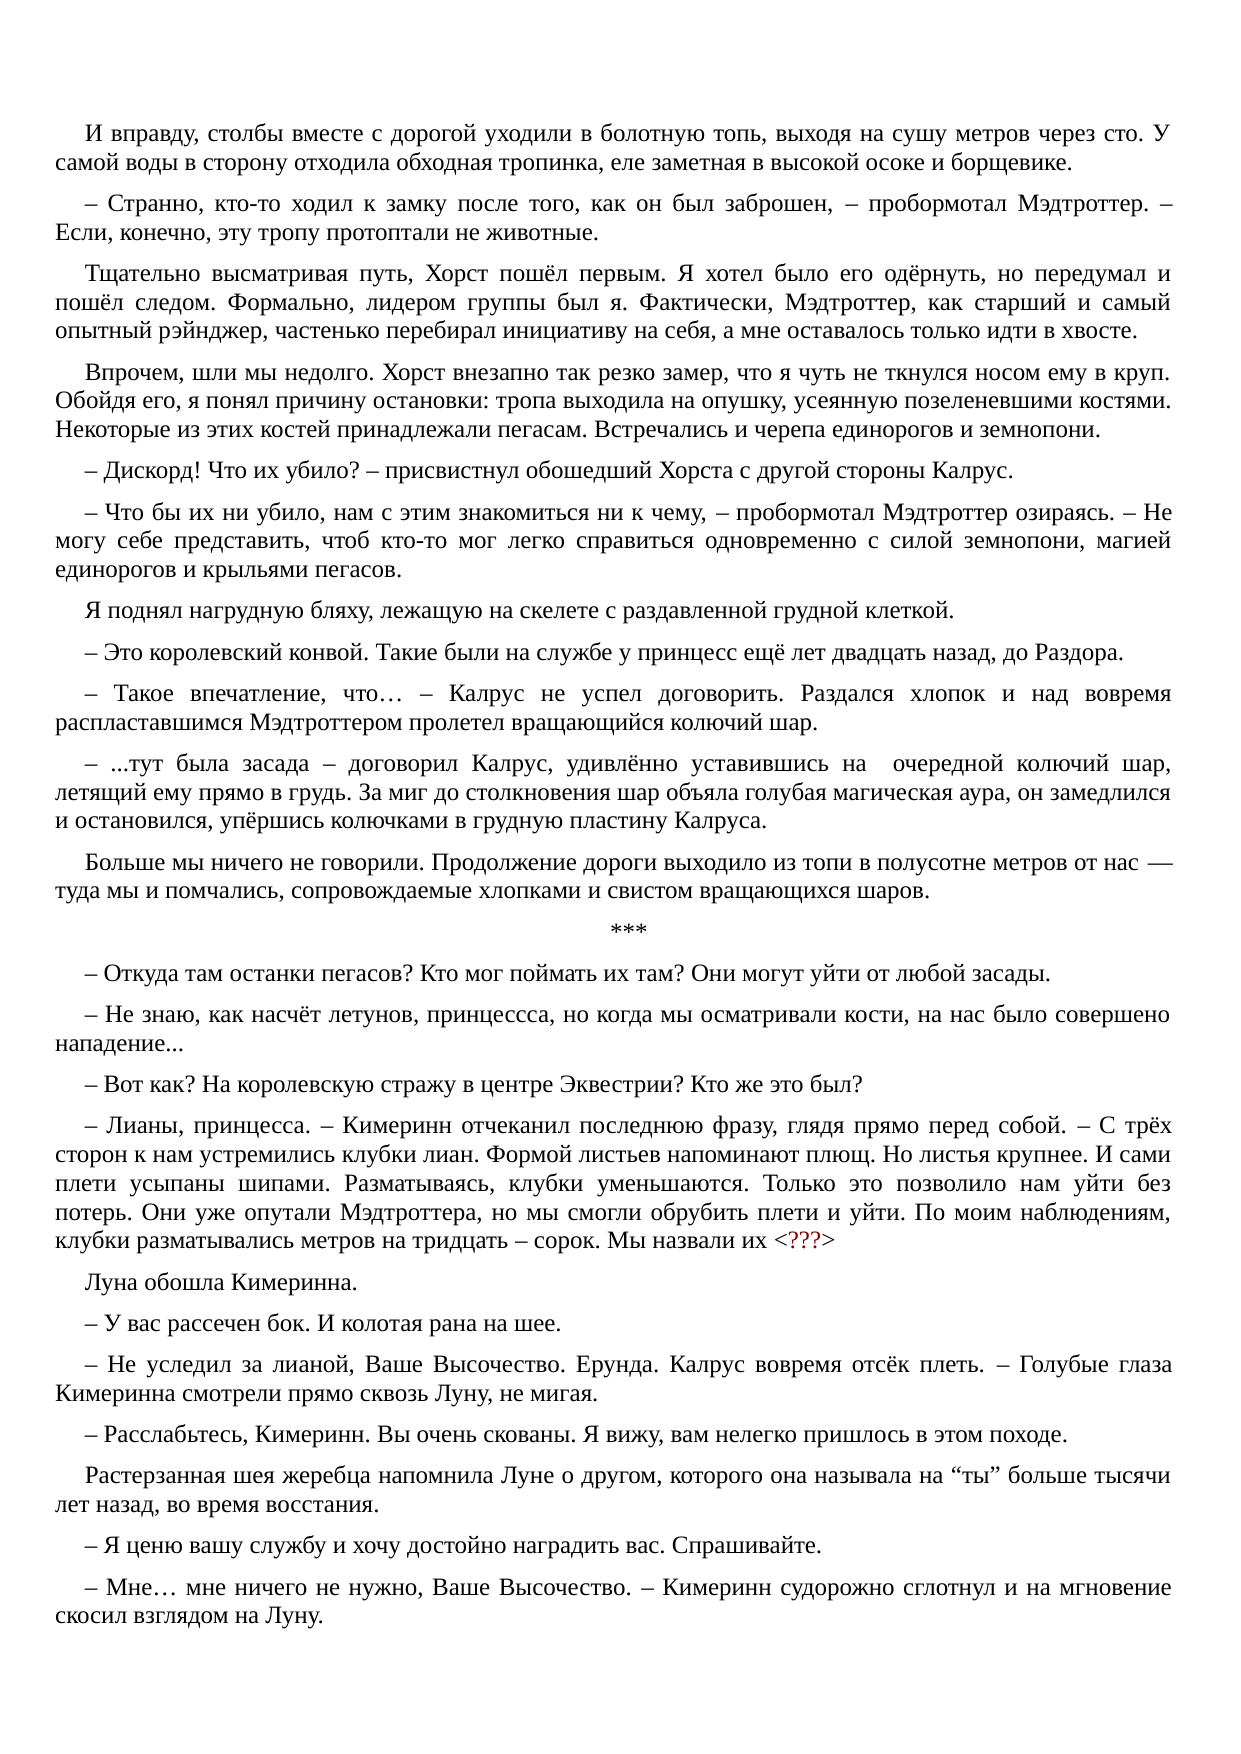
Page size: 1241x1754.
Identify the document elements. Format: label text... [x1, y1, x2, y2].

text – Расслабьтесь, Кимеринн. Вы очень скованы. Я вижу, вам нелегко пришлось в этом походе. [55, 1419, 1172, 1448]
text – Лианы, принцесса. – Кимеринн отчеканил последнюю фразу, глядя прямо перед собой. – С трёх сторон к нам устремились клубки лиан. Формой листьев напоминают плющ. Но листья крупнее. И сами плети усыпаны шипами. Разматываясь, клубки уменьшаются. Только это позволило нам уйти без потерь. Они уже опутали Мэдтроттера, но мы смогли обрубить плети и уйти. По моим наблюдениям, клубки разматывались метров на тридцать – сорок. Мы назвали их <???> [55, 1111, 1172, 1254]
text – Не знаю, как насчёт летунов, принцессса, но когда мы осматривали кости, на нас было совершено нападение... [55, 999, 1172, 1057]
text Тщательно высматривая путь, Хорст пошёл первым. Я хотел было его одёрнуть, но передумал и пошёл следом. Формально, лидером группы был я. Фактически, Мэдтроттер, как старший и самый опытный рэйнджер, частенько перебирал инициативу на себя, а мне оставалось только идти в хвосте. [55, 258, 1172, 344]
text И вправду, столбы вместе с дорогой уходили в болотную топь, выходя на сушу метров через сто. У самой воды в сторону отходила обходная тропинка, еле заметная в высокой осоке и борщевике. [55, 118, 1172, 176]
text Впрочем, шли мы недолго. Хорст внезапно так резко замер, что я чуть не ткнулся носом ему в круп. Обойдя его, я понял причину остановки: тропа выходила на опушку, усеянную позеленевшими костями. Некоторые из этих костей принадлежали пегасам. Встречались и черепа единорогов и земнопони. [55, 357, 1172, 443]
text – Я ценю вашу службу и хочу достойно наградить вас. Спрашивайте. [55, 1531, 1172, 1559]
text – Дискорд! Что их убило? – присвистнул обошедший Хорста с другой стороны Калрус. [55, 456, 1172, 484]
text Я поднял нагрудную бляху, лежащую на скелете с раздавленной грудной клеткой. [55, 596, 1172, 624]
text – Это королевский конвой. Такие были на службе у принцесс ещё лет двадцать назад, до Раздора. [55, 637, 1172, 666]
text Луна обошла Кимеринна. [55, 1267, 1172, 1296]
text – Что бы их ни убило, нам с этим знакомиться ни к чему, – пробормотал Мэдтроттер озираясь. – Не могу себе представить, чтоб кто-то мог легко справиться одновременно с силой земнопони, магией единорогов и крыльями пегасов. [55, 497, 1172, 583]
text – Странно, кто-то ходил к замку после того, как он был заброшен, – пробормотал Мэдтроттер. – Если, конечно, эту тропу протоптали не животные. [55, 188, 1172, 246]
text *** [55, 917, 1172, 946]
text – У вас рассечен бок. И колотая рана на шее. [55, 1308, 1172, 1337]
text – Такое впечатление, что… – Калрус не успел договорить. Раздался хлопок и над вовремя распластавшимся Мэдтроттером пролетел вращающийся колючий шар. [55, 678, 1172, 736]
text – Откуда там останки пегасов? Кто мог поймать их там? Они могут уйти от любой засады. [55, 958, 1172, 987]
text – Вот как? На королевскую стражу в центре Эквестрии? Кто же это был? [55, 1069, 1172, 1098]
text – Мне… мне ничего не нужно, Ваше Высочество. – Кимеринн судорожно сглотнул и на мгновение скосил взглядом на Луну. [55, 1572, 1172, 1629]
text – ...тут была засада – договорил Калрус, удивлённо уставившись на очередной колючий шар, летящий ему прямо в грудь. За миг до столкновения шар объяла голубая магическая аура, он замедлился и остановился, упёршись колючками в грудную пластину Калруса. [55, 748, 1172, 834]
text – Не уследил за лианой, Ваше Высочество. Ерунда. Калрус вовремя отсёк плеть. – Голубые глаза Кимеринна смотрели прямо сквозь Луну, не мигая. [55, 1349, 1172, 1407]
text Растерзанная шея жеребца напомнила Луне о другом, которого она называла на “ты” больше тысячи лет назад, во время восстания. [55, 1461, 1172, 1518]
text Больше мы ничего не говорили. Продолжение дороги выходило из топи в полусотне метров от нас — туда мы и помчались, сопровождаемые хлопками и свистом вращающихся шаров. [55, 847, 1172, 904]
